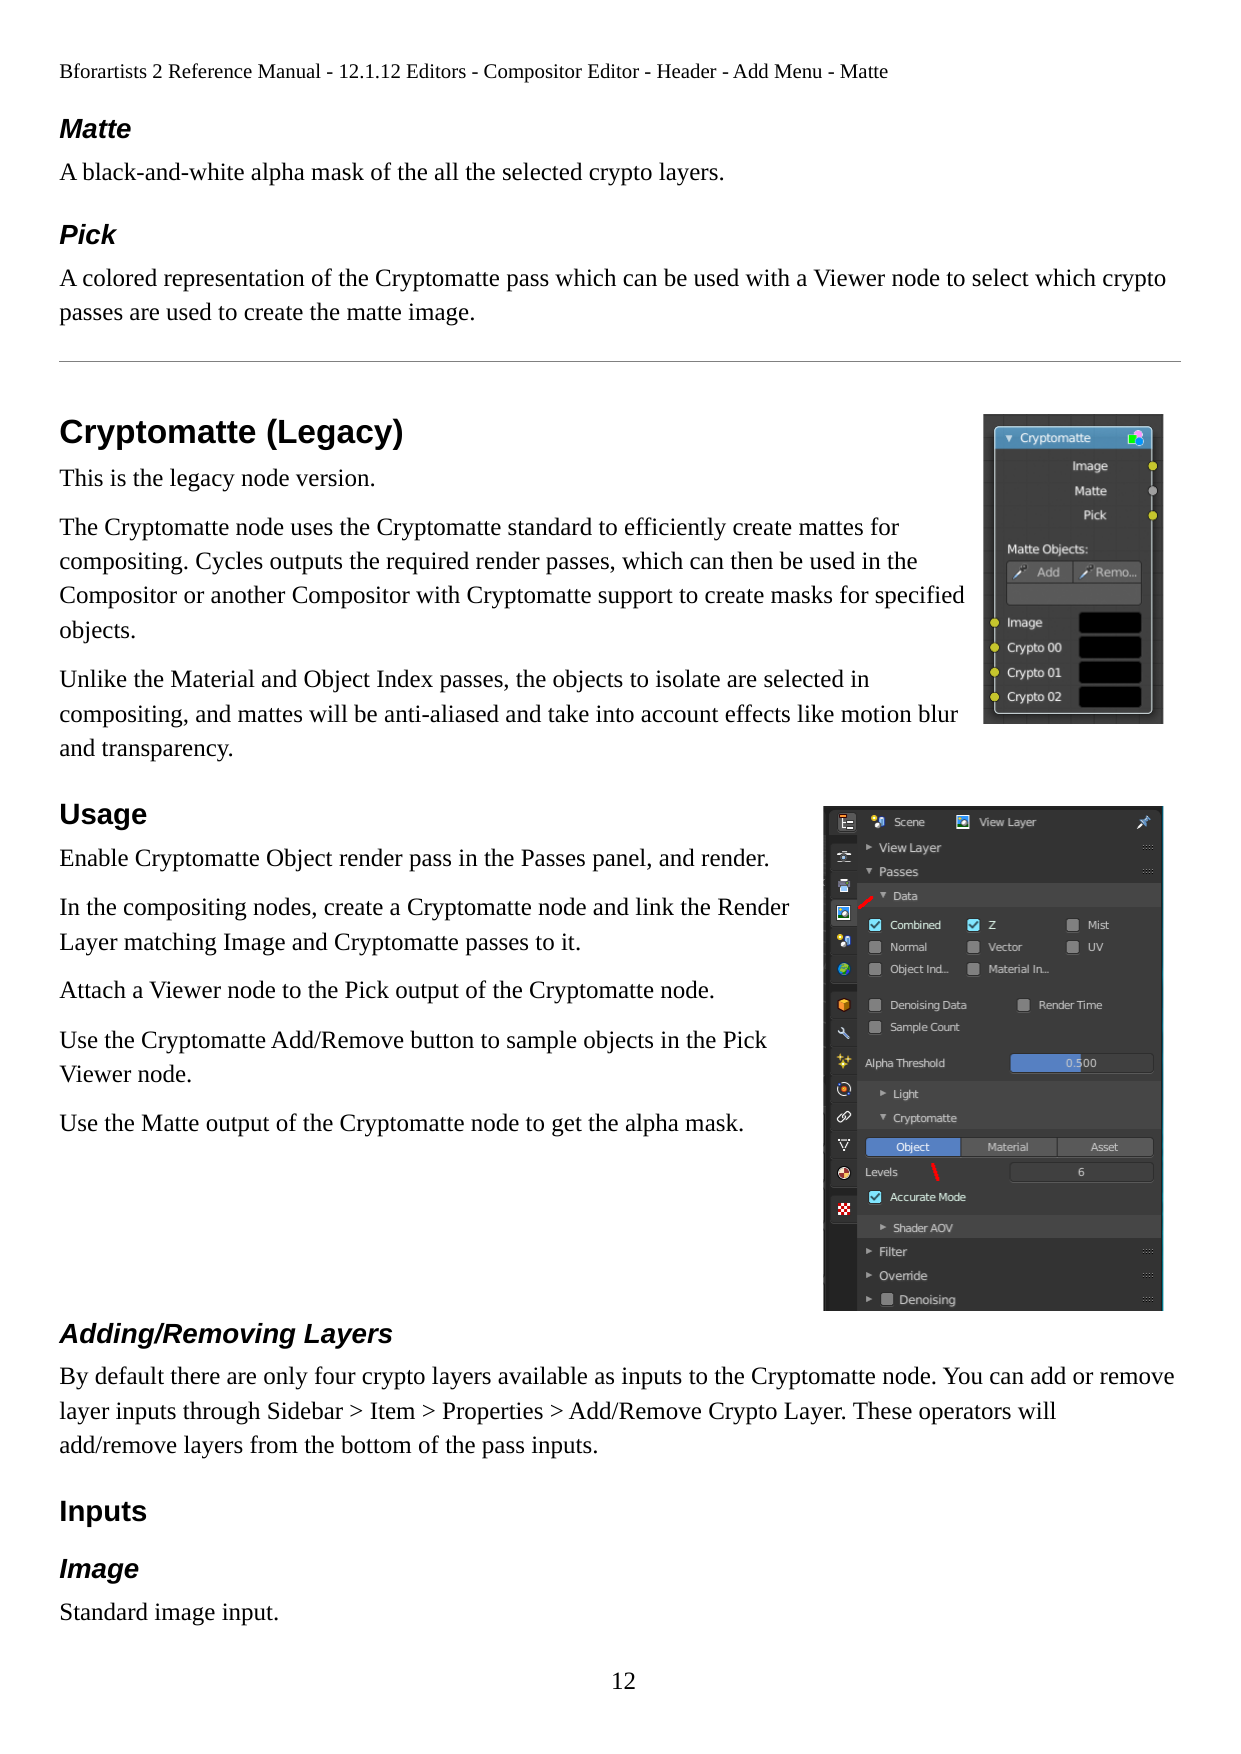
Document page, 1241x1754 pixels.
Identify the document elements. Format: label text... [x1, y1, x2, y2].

subtitle Adding/Removing Layers [59, 1317, 1181, 1349]
subtitle Pick [59, 218, 1181, 250]
text A black-and-white alpha mask of the all the selected crypto layers. [59, 157, 1181, 186]
subtitle Inputs [59, 1494, 1181, 1528]
text The Cryptomatte node uses the Cryptomatte standard to efficiently create mattes for compositing. Cycles outputs the required render passes, which can then be used in the Compositor or another Compositor with Cryptomatte support to create masks for specified objects. [59, 512, 983, 644]
text This is the legacy node version. [59, 463, 983, 491]
text In the compositing nodes, create a Cryptomatte node and link the Render Layer matching Image and Cryptomatte passes to it. [59, 892, 823, 955]
picture [823, 806, 1164, 1311]
text Enable Cryptomatte Object render pass in the Passes panel, and render. [59, 843, 823, 872]
text Use the Cryptomatte Add/Remove button to sample objects in the Pick Viewer node. [59, 1025, 823, 1088]
text Standard image input. [59, 1597, 1181, 1626]
text A colored representation of the Cryptomatte pass which can be used with a Viewer node to select which crypto passes are used to create the matte image. [59, 263, 1181, 326]
subtitle Matte [59, 113, 1181, 144]
subtitle Image [59, 1553, 1181, 1584]
subtitle Usage [59, 797, 1181, 831]
subtitle Cryptomatte (Legacy) [59, 411, 1181, 450]
text By default there are only four crypto layers available as inputs to the Cryptomatte node. You can add or remove layer inputs through Sidebar > Item > Properties > Add/Remove Crypto Layer. These operators will add/remove layers from the bottom of the pass inputs. [59, 1361, 1181, 1459]
text Use the Matte output of the Cryptomatte node to get the alpha mask. [59, 1108, 823, 1137]
picture [983, 414, 1164, 724]
text Attach a Viewer node to the Pick output of the Cryptomatte node. [59, 976, 823, 1004]
text Unlike the Material and Object Index passes, the objects to isolate are selected in compositing, and mattes will be anti-aliased and take into account effects like motion blur and transparency. [59, 664, 1181, 762]
